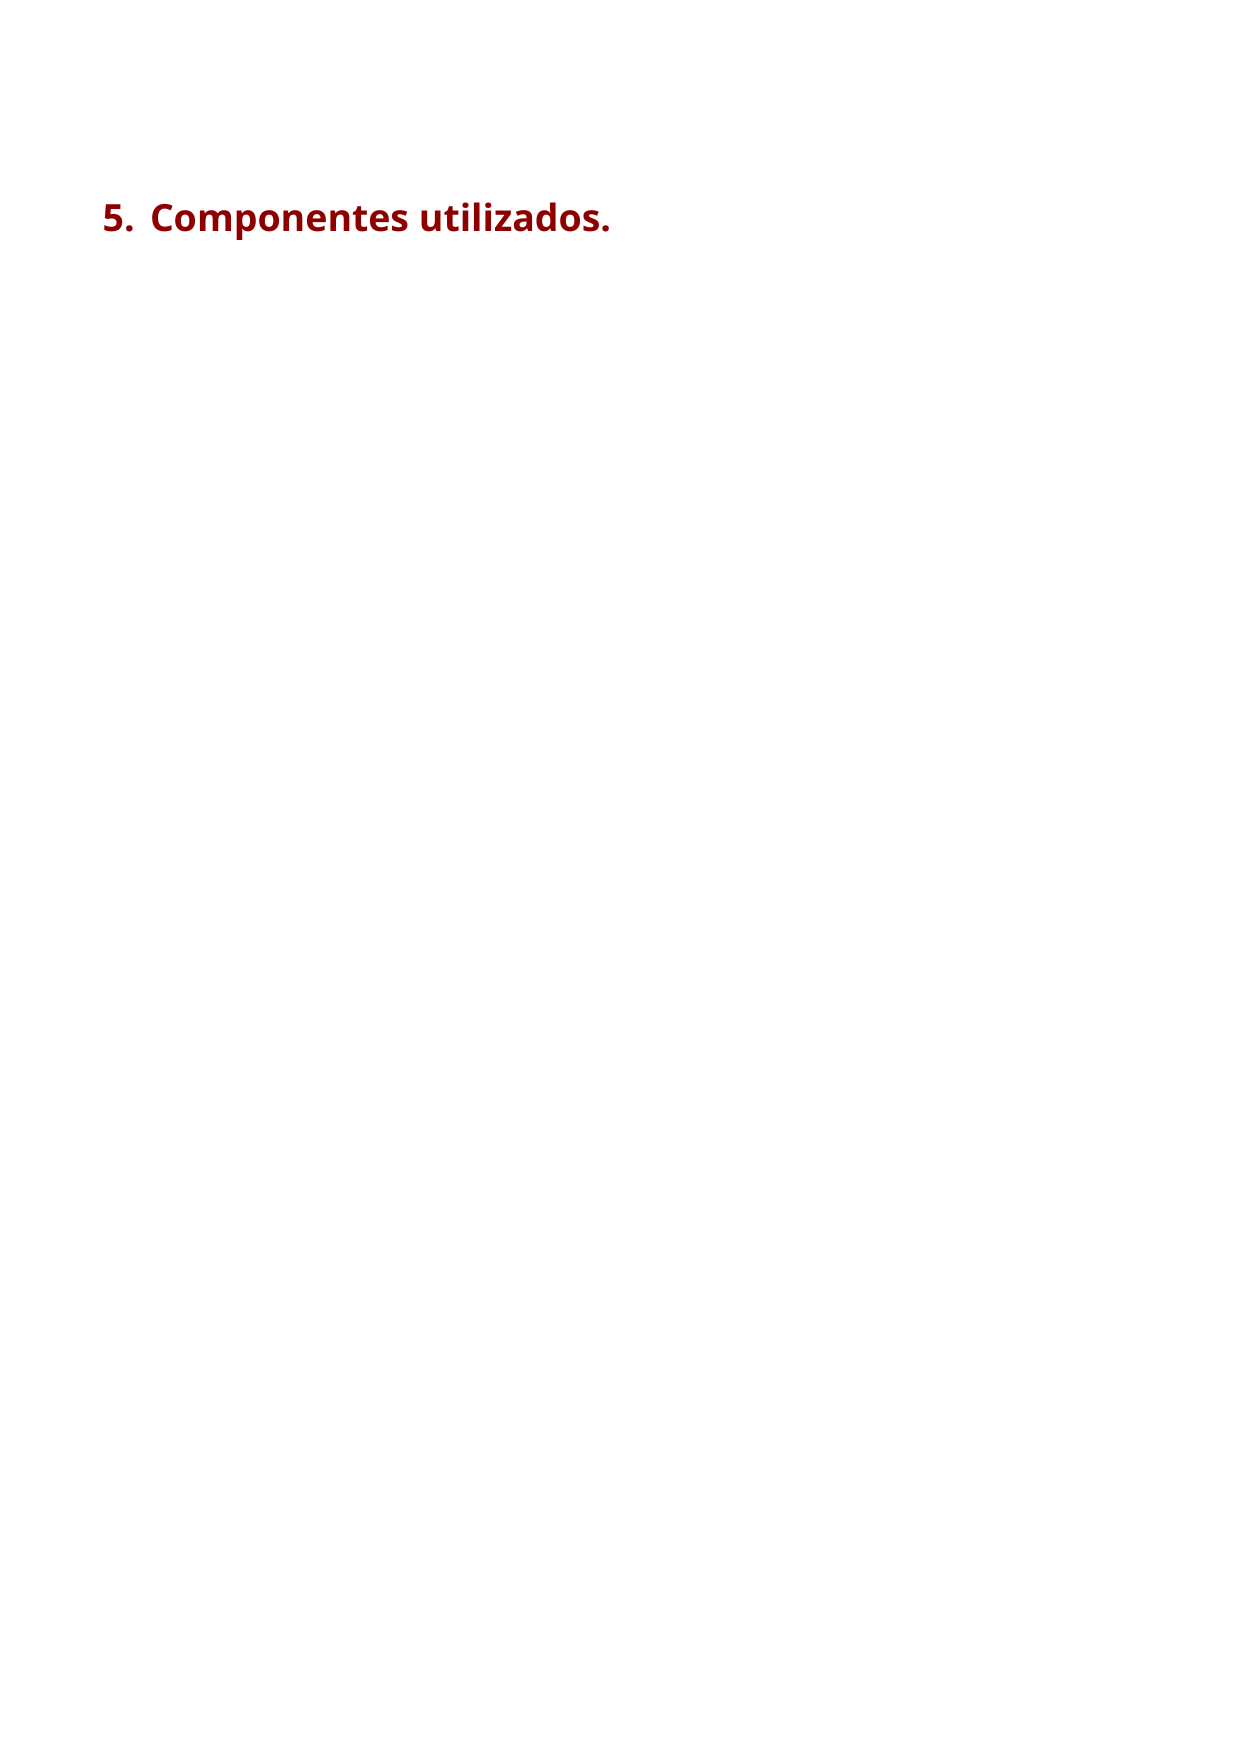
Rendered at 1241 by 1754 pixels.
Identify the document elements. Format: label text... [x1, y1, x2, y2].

list Componentes utilizados. [102, 191, 1175, 242]
